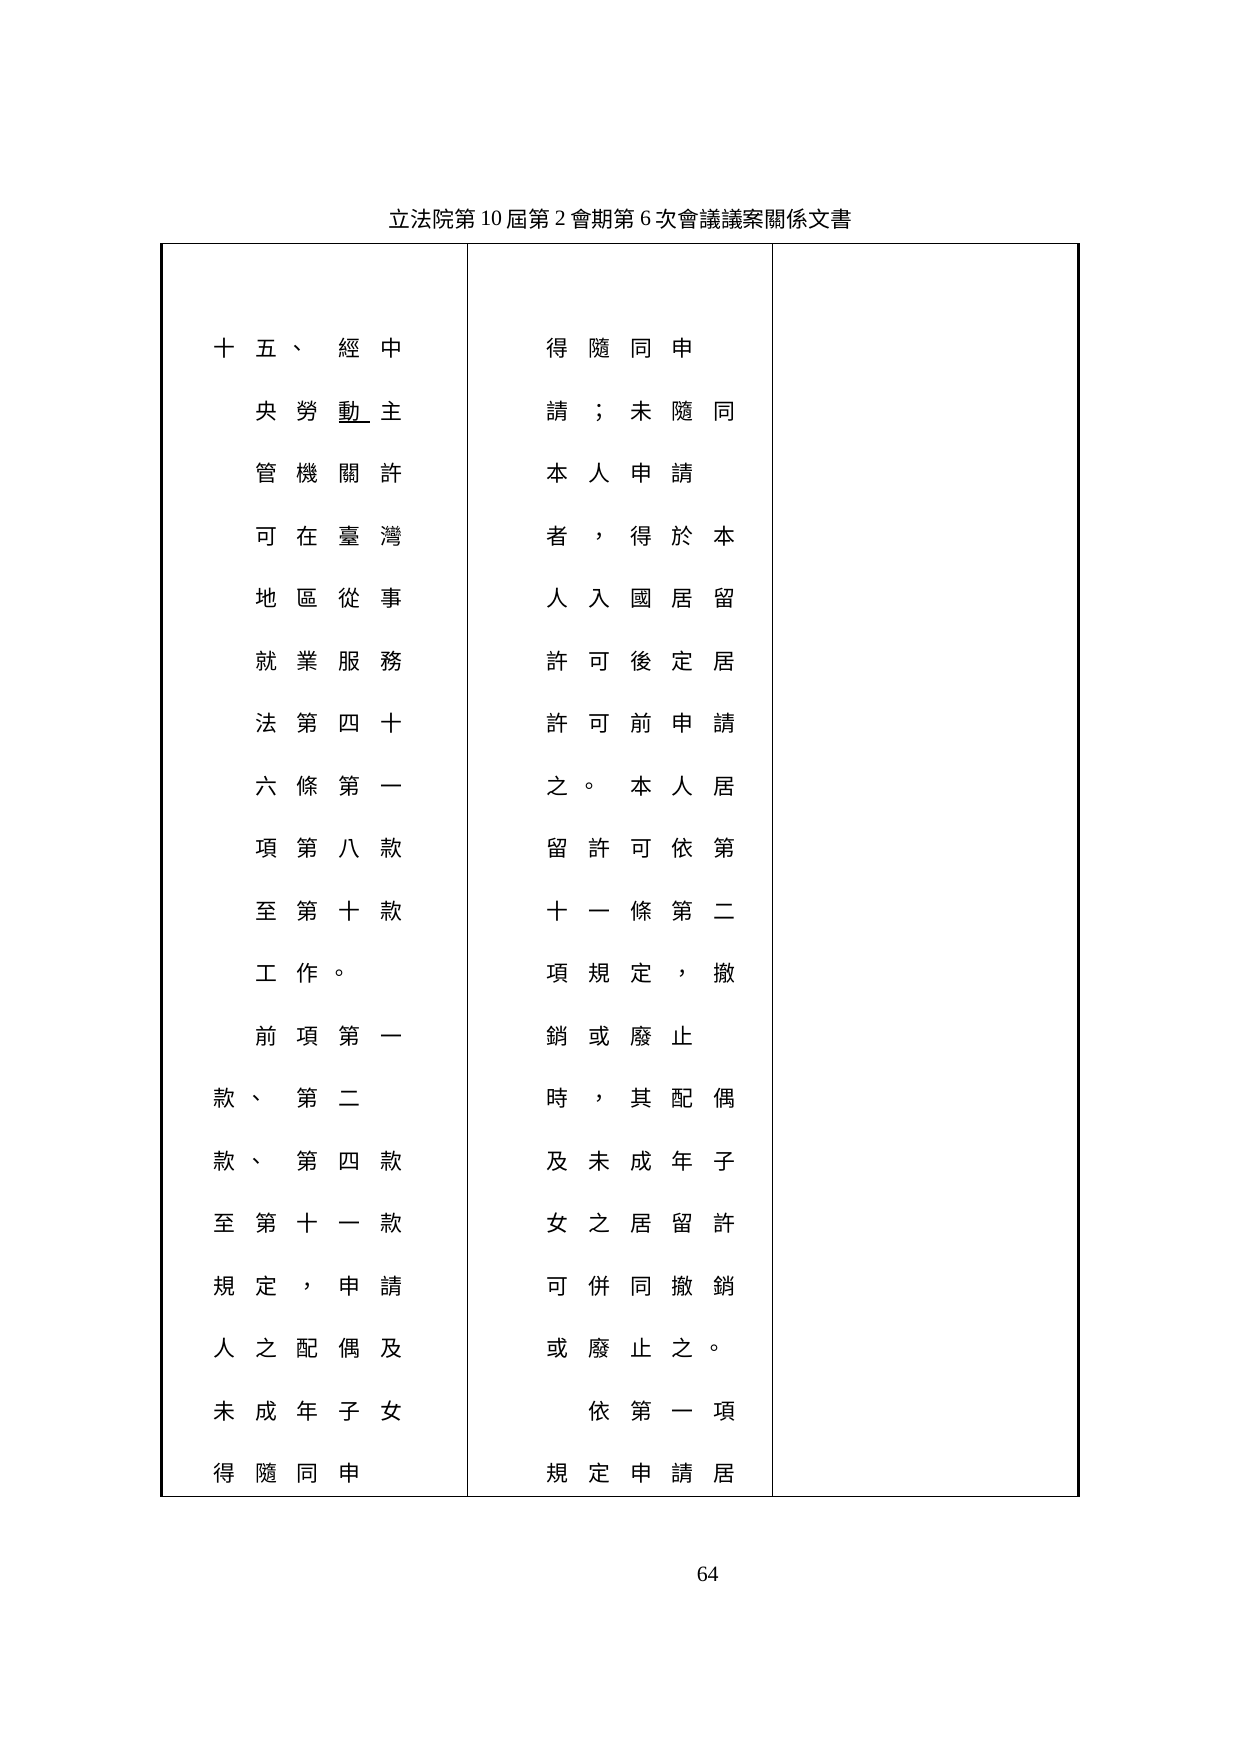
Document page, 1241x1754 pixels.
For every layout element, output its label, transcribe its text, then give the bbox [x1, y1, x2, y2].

table_cell 得隨同申請；未隨同本人申請者，得於本人入國居留許可後定居許可前申請之。本人居留許可依第十一條第二項規定，撤銷或廢止時，其配偶及未成年子女之居留許可併同撤銷或廢止之。 依第一項規定申請居 [468, 244, 772, 1496]
table_cell 十五、經中央勞動主管機關許可在臺灣地區從事就業服務法第四十六條第一項第八款至第十款工作。 前項第一款、第二款、第四款至第十一款規定，申請人之配偶及未成年子女得隨同申 [163, 244, 467, 1496]
table_cell [773, 244, 1077, 1496]
